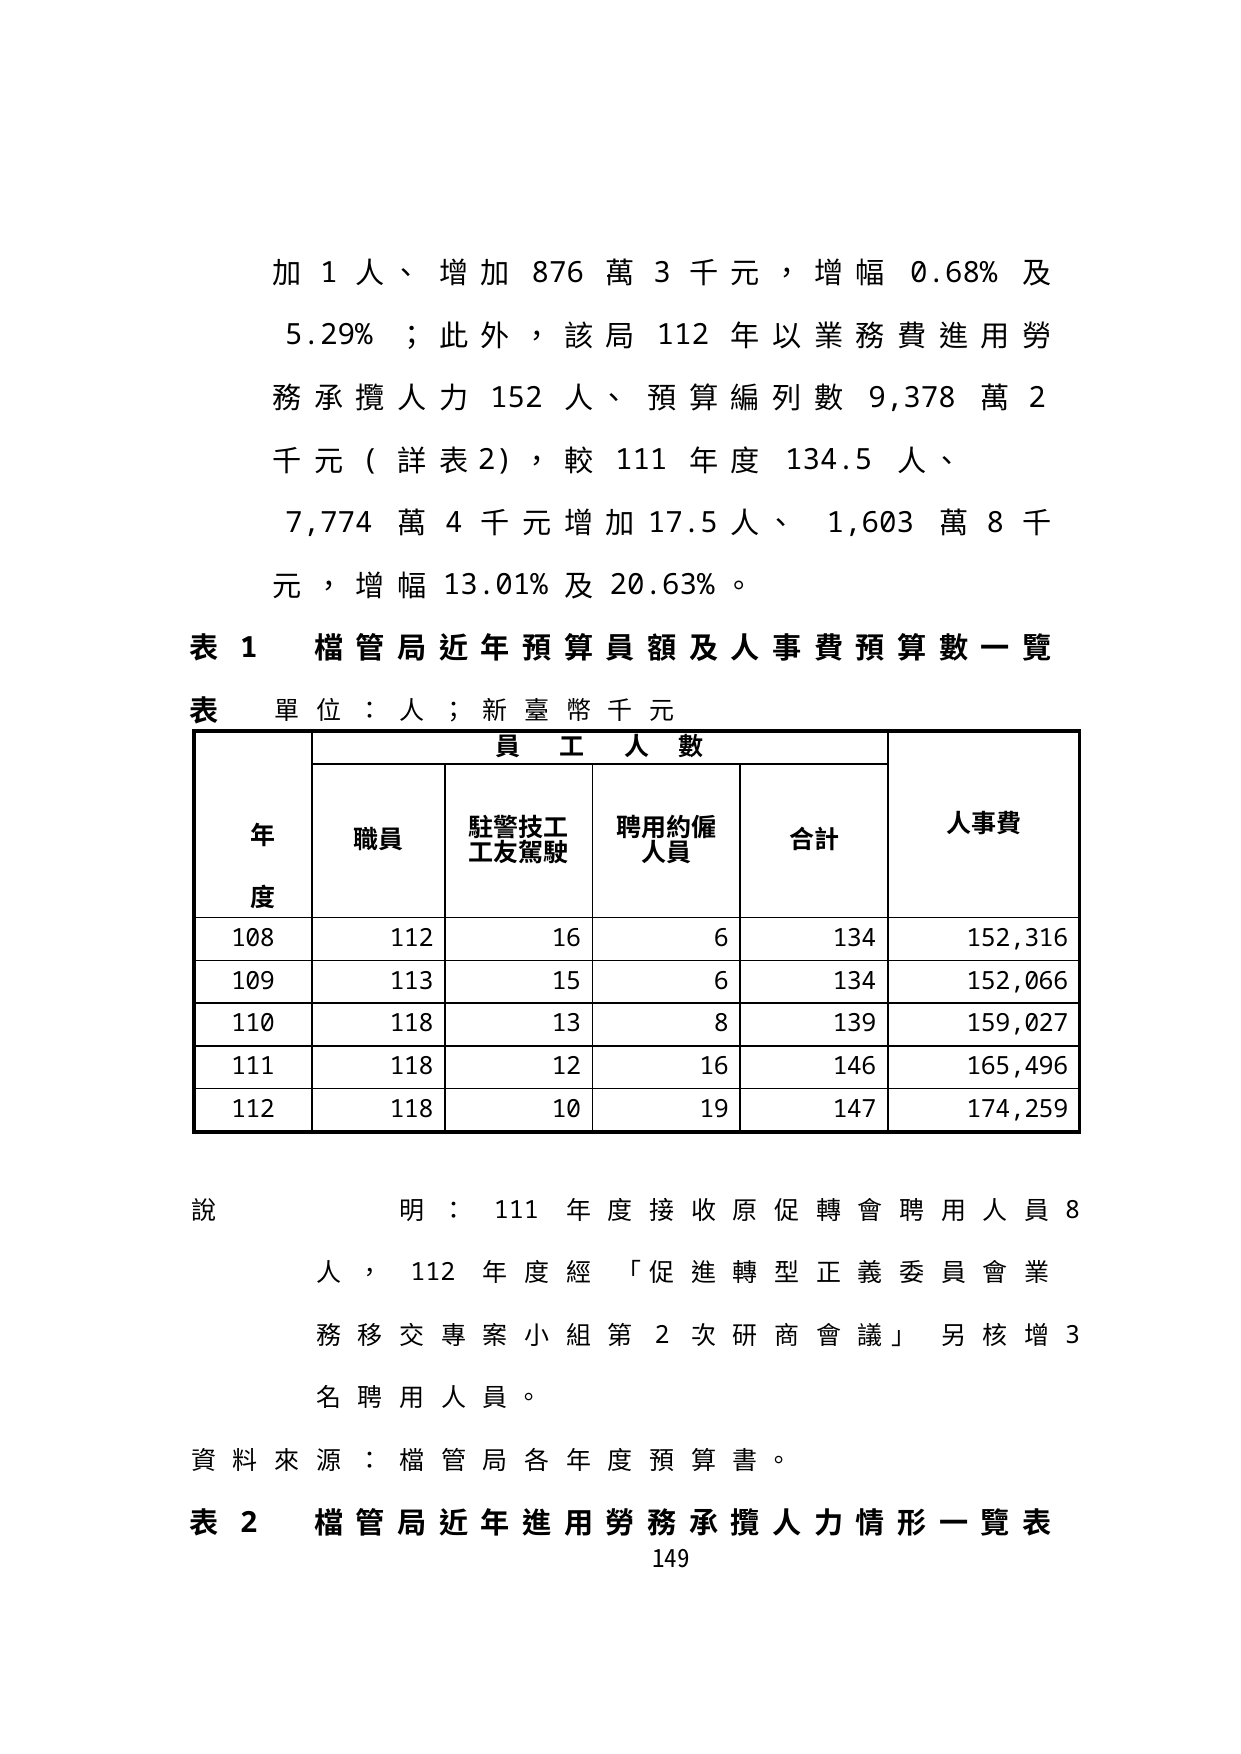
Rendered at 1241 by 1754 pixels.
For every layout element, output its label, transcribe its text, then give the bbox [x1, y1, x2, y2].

table_cell 113 [313, 961, 444, 1002]
table_cell 15 [446, 961, 592, 1002]
table_cell 112 [313, 918, 444, 959]
table_cell 13 [446, 1004, 592, 1045]
table_cell 16 [446, 918, 592, 959]
text 說 明：111年度接收原促轉會聘用人員8人，112年度經「促進轉型正義委員會業務移交專案小組第2次研商會議」另核增3名聘用人員。 [183, 1167, 1087, 1417]
table_cell 134 [741, 961, 887, 1002]
text 加1人、增加876萬3千元，增幅0.68%及5.29%；此外，該局112年以業務費進用勞務承攬人力152人、預算編列數9,378萬2千元(詳表2)，較111年度134.5人、7,774萬4千元增加17.5人、1,603萬8千元，增幅13.01%及20.63%。 [242, 229, 1058, 604]
text 表2 檔管局近年進用勞務承攬人力情形一覽表 [180, 1479, 1058, 1542]
table_cell 165,496 [889, 1047, 1078, 1088]
table_cell 111 [196, 1047, 311, 1088]
text 表1 檔管局近年預算員額及人事費預算數一覽表 單位：人；新臺幣千元 [180, 604, 1058, 729]
table_cell 職員 [313, 765, 444, 917]
table_cell 152,316 [889, 918, 1078, 959]
table_cell 6 [593, 961, 739, 1002]
table_cell 174,259 [889, 1089, 1078, 1130]
table_cell 147 [741, 1089, 887, 1130]
table_cell 6 [593, 918, 739, 959]
table_header 年 度 [196, 733, 311, 917]
table_cell 12 [446, 1047, 592, 1088]
table_cell 139 [741, 1004, 887, 1045]
table_cell 駐警技工 工友駕駛 [446, 765, 592, 917]
table_cell 10 [446, 1089, 592, 1130]
table_cell 8 [593, 1004, 739, 1045]
table_cell 110 [196, 1004, 311, 1045]
table_header 人事費 [889, 733, 1078, 917]
table_cell 108 [196, 918, 311, 959]
table_cell 152,066 [889, 961, 1078, 1002]
table_cell 134 [741, 918, 887, 959]
table_cell 109 [196, 961, 311, 1002]
table_cell 合計 [741, 765, 887, 917]
table_cell 146 [741, 1047, 887, 1088]
table_cell 112 [196, 1089, 311, 1130]
table_cell 118 [313, 1047, 444, 1088]
table_header 員 工 人 數 [313, 733, 887, 763]
table_cell 16 [593, 1047, 739, 1088]
table_cell 聘用約僱 人員 [593, 765, 739, 917]
table_cell 19 [593, 1089, 739, 1130]
table_cell 118 [313, 1089, 444, 1130]
text 資料來源：檔管局各年度預算書。 [183, 1417, 1087, 1479]
table_cell 118 [313, 1004, 444, 1045]
table_cell 159,027 [889, 1004, 1078, 1045]
